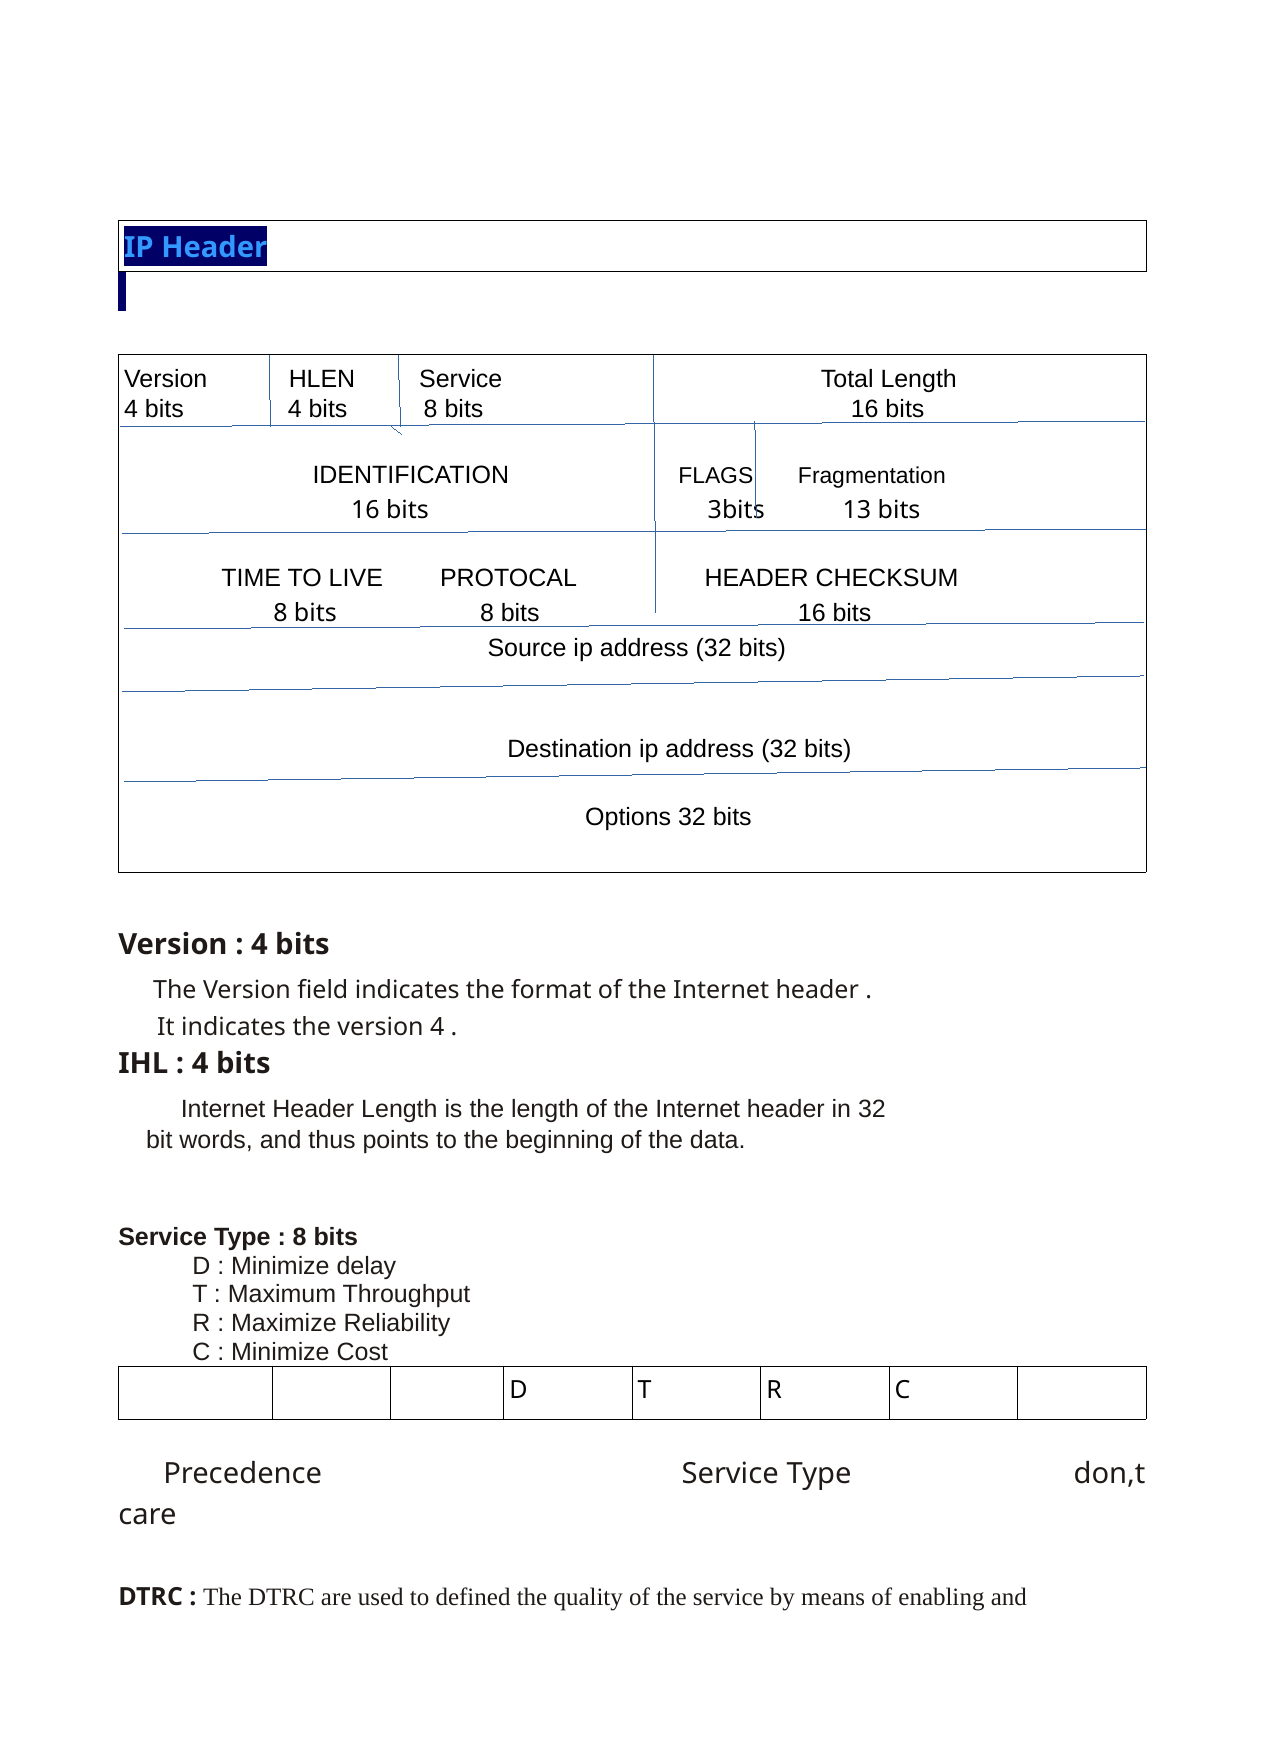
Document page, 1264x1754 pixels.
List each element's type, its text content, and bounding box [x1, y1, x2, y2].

text IHL : 4 bits [118, 1042, 1146, 1082]
table_header [391, 1367, 503, 1419]
table_header [119, 1367, 272, 1419]
table_header C [890, 1367, 1017, 1419]
table_header R [761, 1367, 889, 1419]
table_header [273, 1367, 390, 1419]
text R : Maximize Reliability [118, 1308, 1146, 1337]
text Service Type : 8 bits [118, 1222, 1146, 1251]
table_header T [633, 1367, 760, 1419]
text Version : 4 bits [118, 923, 1146, 963]
text Precedence Service Type don,t care [118, 1448, 1146, 1533]
text It indicates the version 4 . [118, 1008, 1146, 1042]
text DTRC : The DTRC are used to defined the quality of the service by means of enabling and [118, 1578, 1146, 1612]
table_header D [504, 1367, 632, 1419]
text Internet Header Length is the length of the Internet header in 32 [118, 1082, 1146, 1125]
table_header Version HLEN Service Total Length 4 bits 4 bits 8 bits 16 bits IDENTIFICATION FLAGS Fragmentation 16 bits 3bits 13 bits TIME TO LIVE PROTOCAL HEADER CHECKSUM 8 bits 8 bits 16 bits Source ip address (32 bits) Destination ip address (32 bits) Options 32 bits [119, 355, 1146, 872]
text C : Minimize Cost [118, 1337, 1146, 1366]
text D : Minimize delay [118, 1251, 1146, 1279]
text The Version field indicates the format of the Internet header . [118, 963, 1146, 1008]
table_header [1018, 1367, 1146, 1419]
text T : Maximum Throughput [118, 1279, 1146, 1308]
table_header IP Header [119, 221, 1146, 271]
text bit words, and thus points to the beginning of the data. [118, 1125, 1146, 1154]
